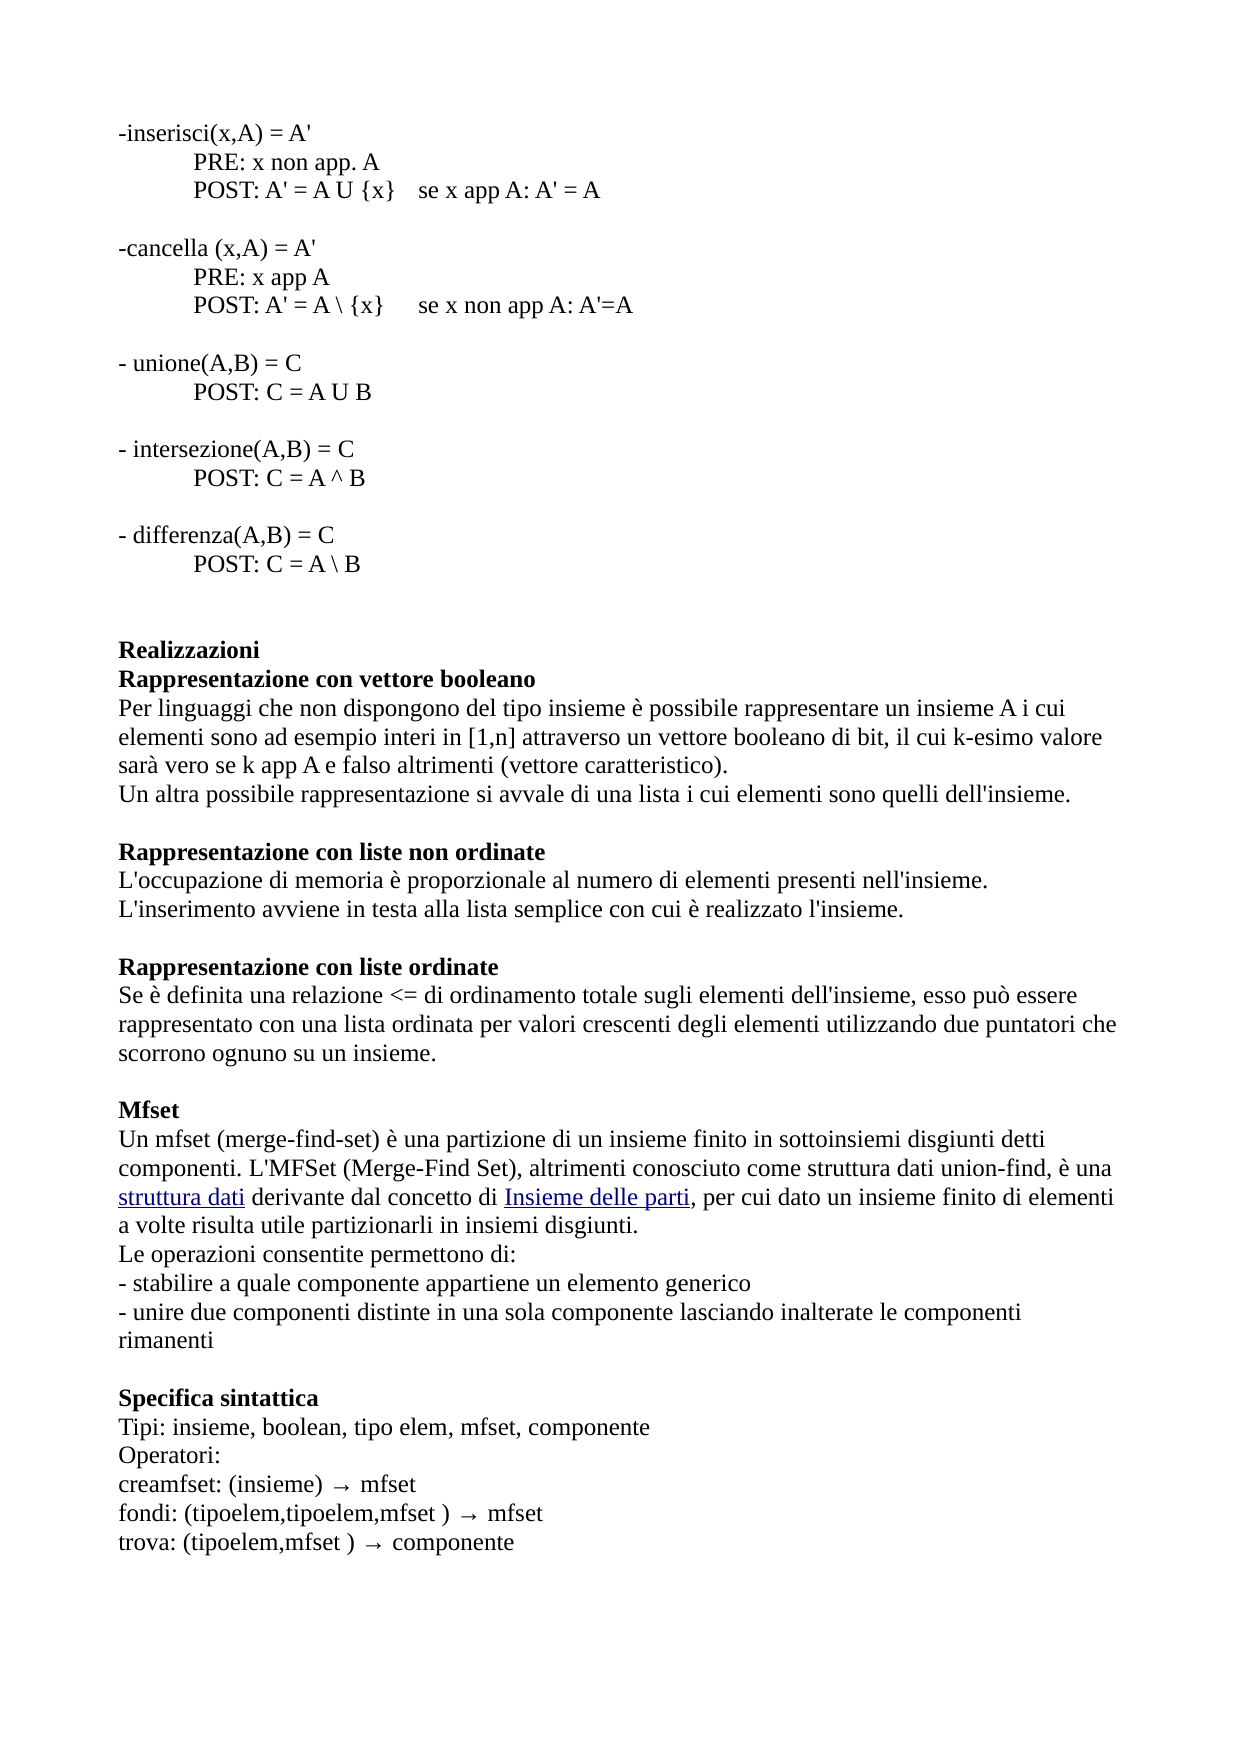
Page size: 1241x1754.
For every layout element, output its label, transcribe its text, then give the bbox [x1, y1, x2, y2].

text Rappresentazione con liste ordinate [118, 952, 1122, 981]
text PRE: x non app. A [118, 147, 1122, 176]
text Le operazioni consentite permettono di: [118, 1239, 1122, 1268]
text - intersezione(A,B) = C [118, 434, 1122, 463]
text trova: (tipoelem,mfset ) → componente [118, 1527, 1122, 1556]
text Mfset [118, 1096, 1122, 1124]
text POST: A' = A U {x} se x app A: A' = A [118, 176, 1122, 204]
text -inserisci(x,A) = A' [118, 118, 1122, 147]
text Rappresentazione con liste non ordinate [118, 837, 1122, 866]
text POST: C = A ^ B [118, 463, 1122, 492]
text - stabilire a quale componente appartiene un elemento generico [118, 1268, 1122, 1297]
text creamfset: (insieme) → mfset [118, 1469, 1122, 1498]
text - unione(A,B) = C [118, 348, 1122, 377]
text -cancella (x,A) = A' [118, 233, 1122, 262]
text Un altra possibile rappresentazione si avvale di una lista i cui elementi sono quelli dell'insieme. [118, 779, 1122, 808]
text Realizzazioni [118, 636, 1122, 664]
text - differenza(A,B) = C [118, 521, 1122, 549]
text Operatori: [118, 1441, 1122, 1469]
text Specifica sintattica [118, 1383, 1122, 1412]
text Tipi: insieme, boolean, tipo elem, mfset, componente [118, 1412, 1122, 1441]
text L'occupazione di memoria è proporzionale al numero di elementi presenti nell'insieme. L'inserimento avviene in testa alla lista semplice con cui è realizzato l'insieme. [118, 866, 1122, 923]
text - unire due componenti distinte in una sola componente lasciando inalterate le componenti rimanenti [118, 1297, 1122, 1354]
text POST: A' = A \ {x} se x non app A: A'=A [118, 291, 1122, 319]
text PRE: x app A [118, 262, 1122, 291]
text Rappresentazione con vettore booleano [118, 664, 1122, 693]
text Se è definita una relazione <= di ordinamento totale sugli elementi dell'insieme, esso può essere rappresentato con una lista ordinata per valori crescenti degli elementi utilizzando due puntatori che scorrono ognuno su un insieme. [118, 981, 1122, 1067]
text POST: C = A U B [118, 377, 1122, 406]
text POST: C = A \ B [118, 549, 1122, 578]
text Un mfset (merge-find-set) è una partizione di un insieme finito in sottoinsiemi disgiunti detti componenti. L'MFSet (Merge-Find Set), altrimenti conosciuto come struttura dati union-find, è una struttura dati derivante dal concetto di Insieme delle parti, per cui dato un insieme finito di elementi a volte risulta utile partizionarli in insiemi disgiunti. [118, 1124, 1122, 1239]
text fondi: (tipoelem,tipoelem,mfset ) → mfset [118, 1498, 1122, 1527]
text Per linguaggi che non dispongono del tipo insieme è possibile rappresentare un insieme A i cui elementi sono ad esempio interi in [1,n] attraverso un vettore booleano di bit, il cui k-esimo valore sarà vero se k app A e falso altrimenti (vettore caratteristico). [118, 693, 1122, 779]
